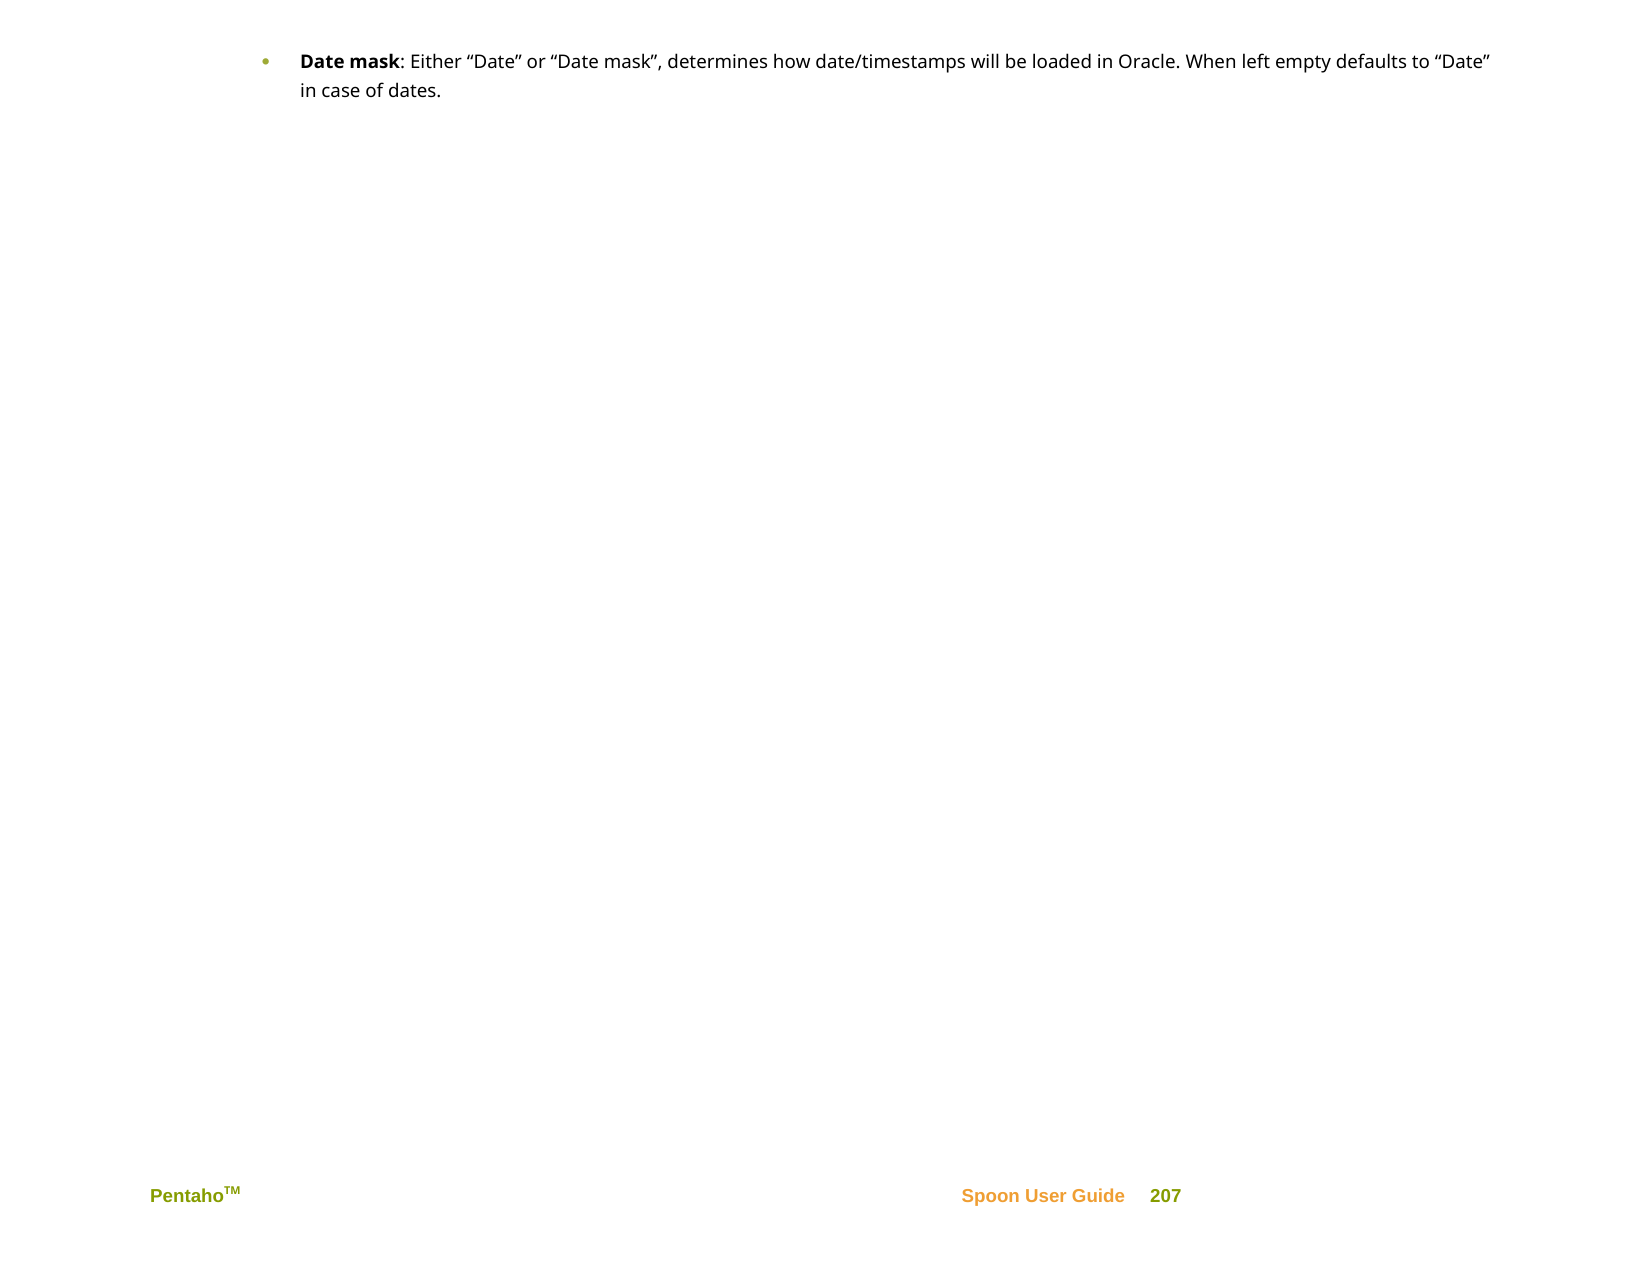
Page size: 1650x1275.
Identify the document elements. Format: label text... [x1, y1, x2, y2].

list Date mask: Either “Date” or “Date mask”, determines how date/timestamps will be loaded in Oracle. When left empty defaults to “Date” in case of dates. [262, 45, 1500, 103]
